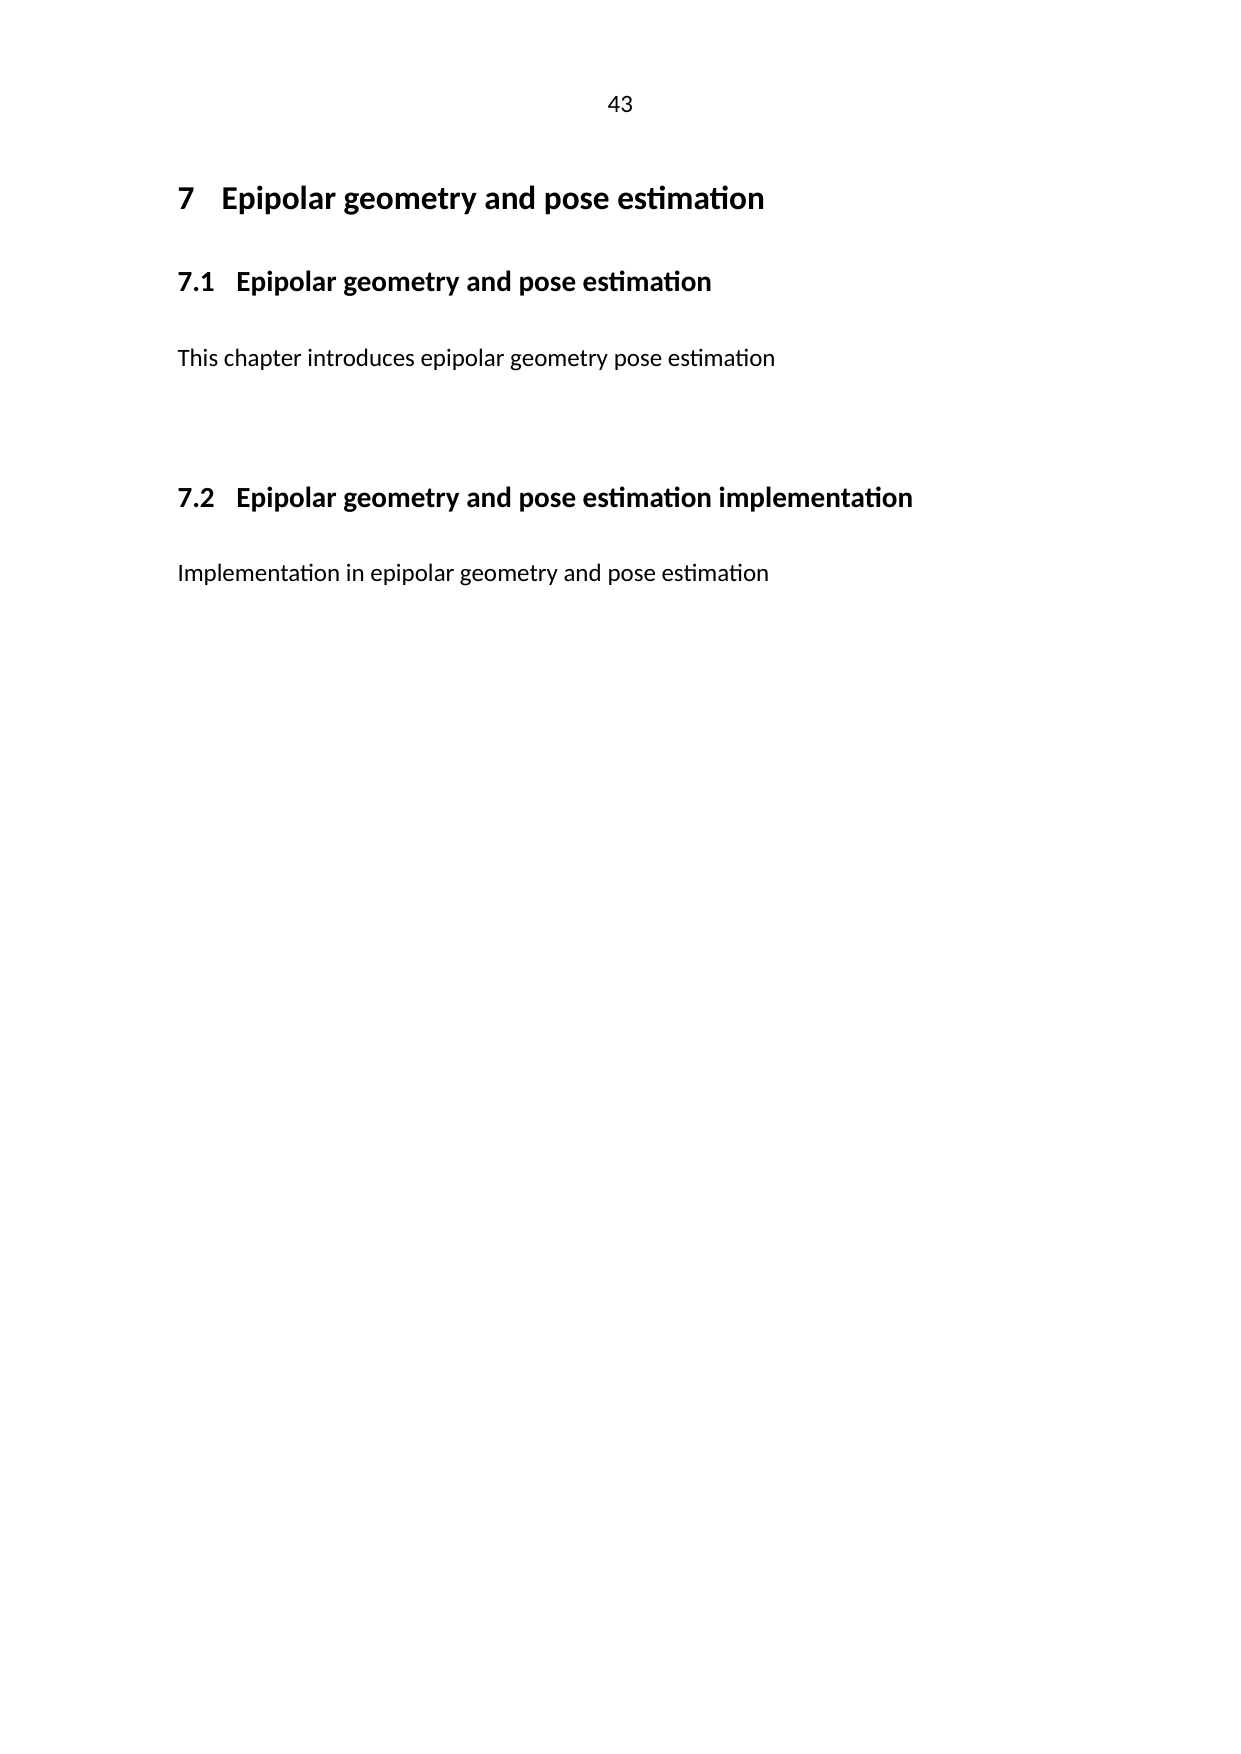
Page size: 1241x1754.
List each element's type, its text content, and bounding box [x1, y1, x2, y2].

subtitle Epipolar geometry and pose estimation [177, 177, 1063, 218]
subtitle Epipolar geometry and pose estimation implementation [177, 479, 1063, 514]
text Implementation in epipolar geometry and pose estimation [177, 557, 1063, 588]
text This chapter introduces epipolar geometry pose estimation [177, 342, 1063, 372]
subtitle Epipolar geometry and pose estimation [177, 263, 1063, 299]
